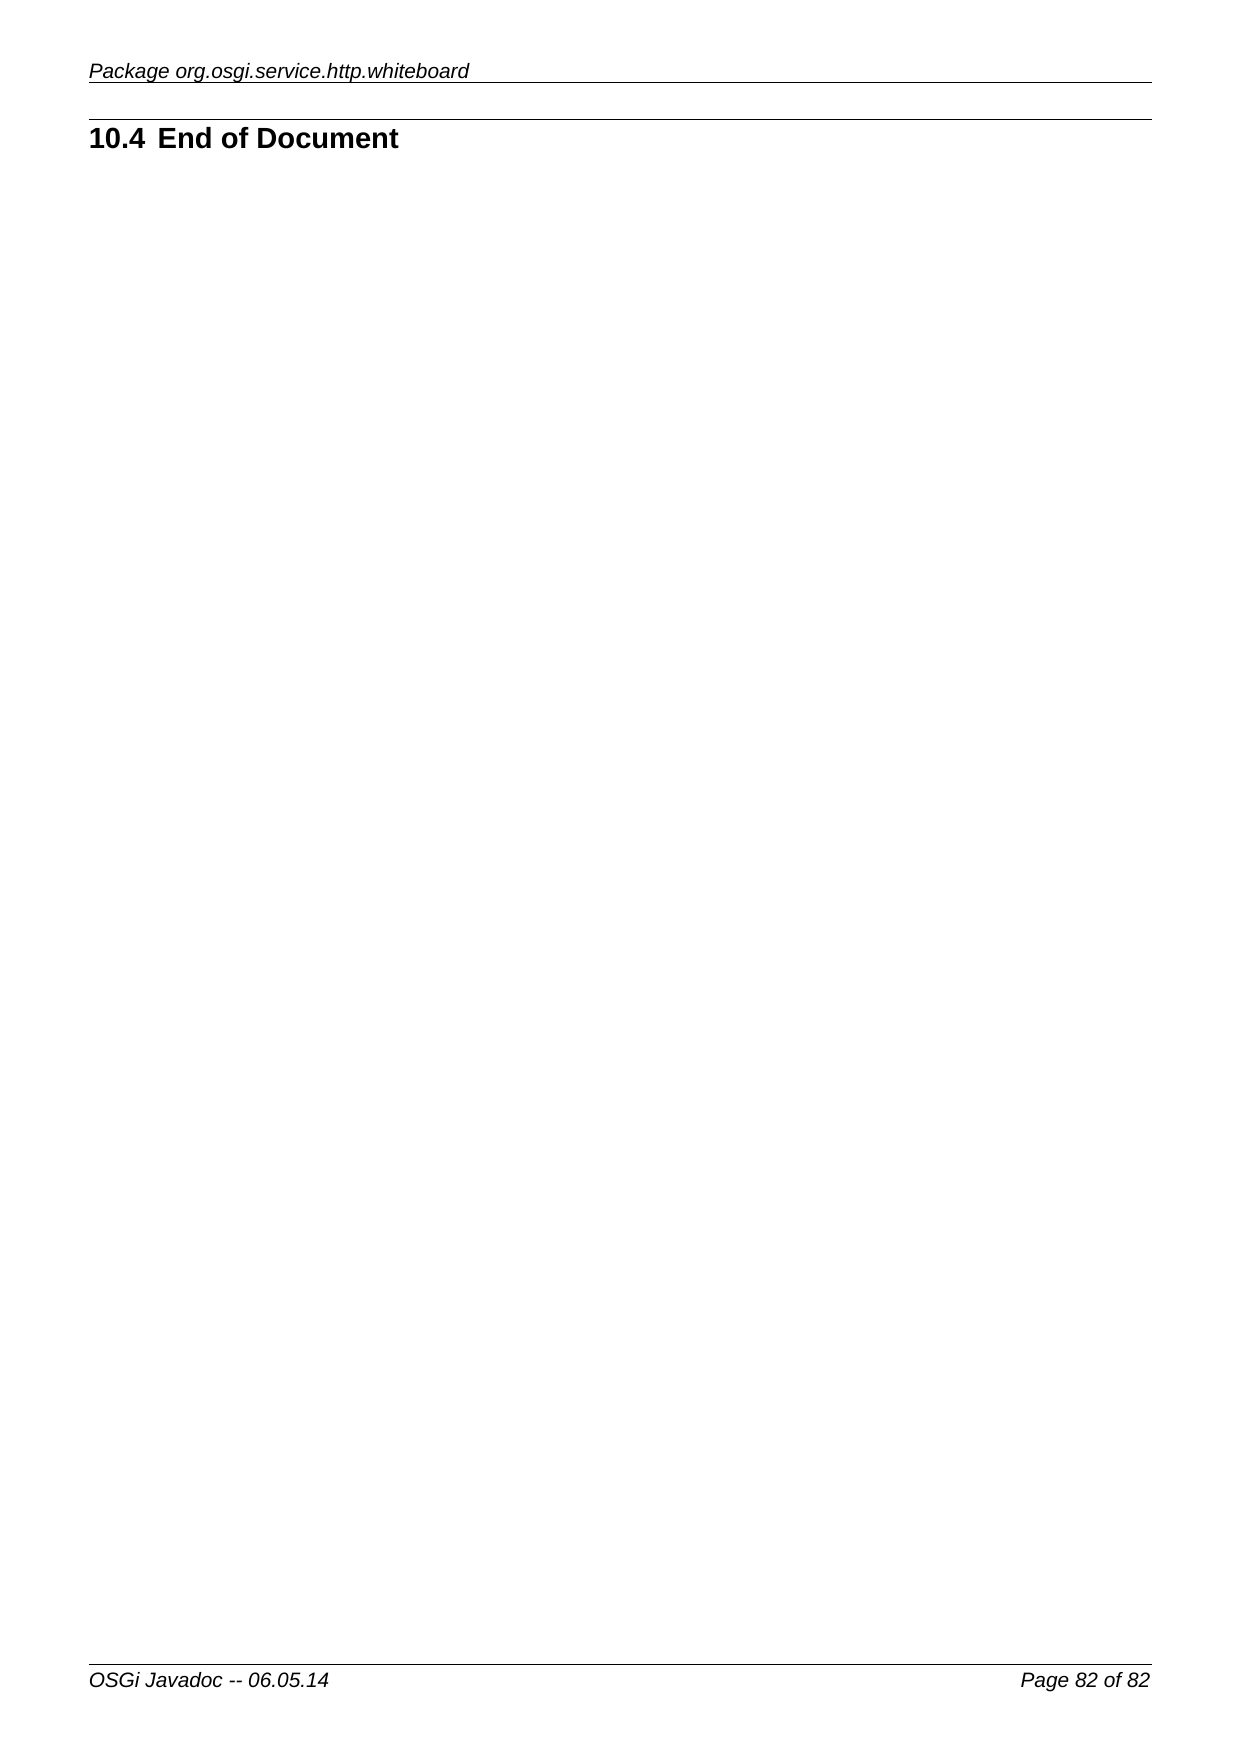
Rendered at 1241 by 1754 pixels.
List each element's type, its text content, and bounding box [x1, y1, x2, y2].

subtitle End of Document [88, 120, 1152, 155]
